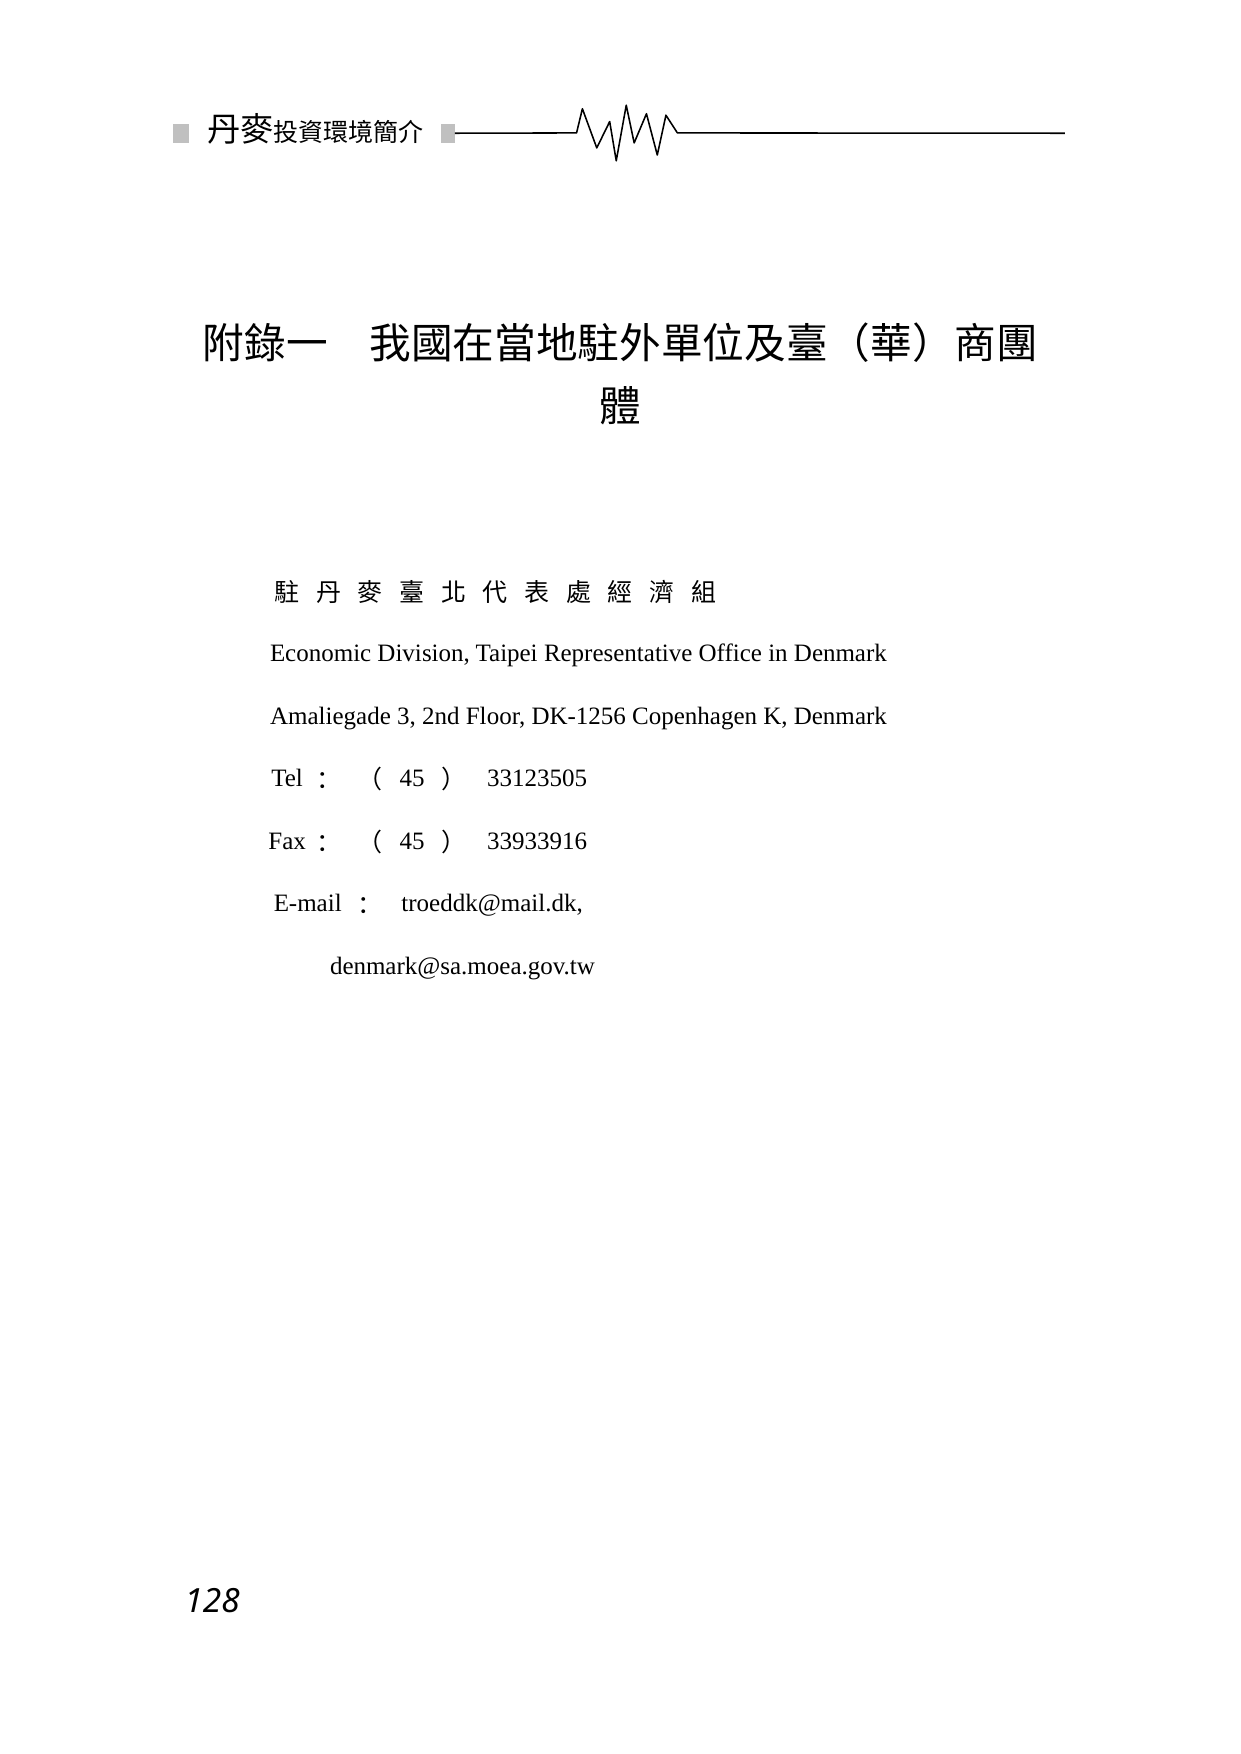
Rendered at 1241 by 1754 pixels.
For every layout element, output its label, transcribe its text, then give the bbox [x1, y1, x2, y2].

text denmark@sa.moea.gov.tw [232, 924, 1058, 986]
text 駐丹麥臺北代表處經濟組 [232, 549, 1058, 611]
text Tel：（45）33123505 [232, 736, 1058, 799]
text Economic Division, Taipei Representative Office in Denmark [232, 611, 1058, 674]
text Fax：（45）33933916 [232, 799, 1058, 861]
text E-mail：troeddk@mail.dk, [232, 861, 1058, 924]
text 附錄一 我國在當地駐外單位及臺（華）商團體 [183, 299, 1058, 424]
text Amaliegade 3, 2nd Floor, DK-1256 Copenhagen K, Denmark [232, 674, 1058, 736]
